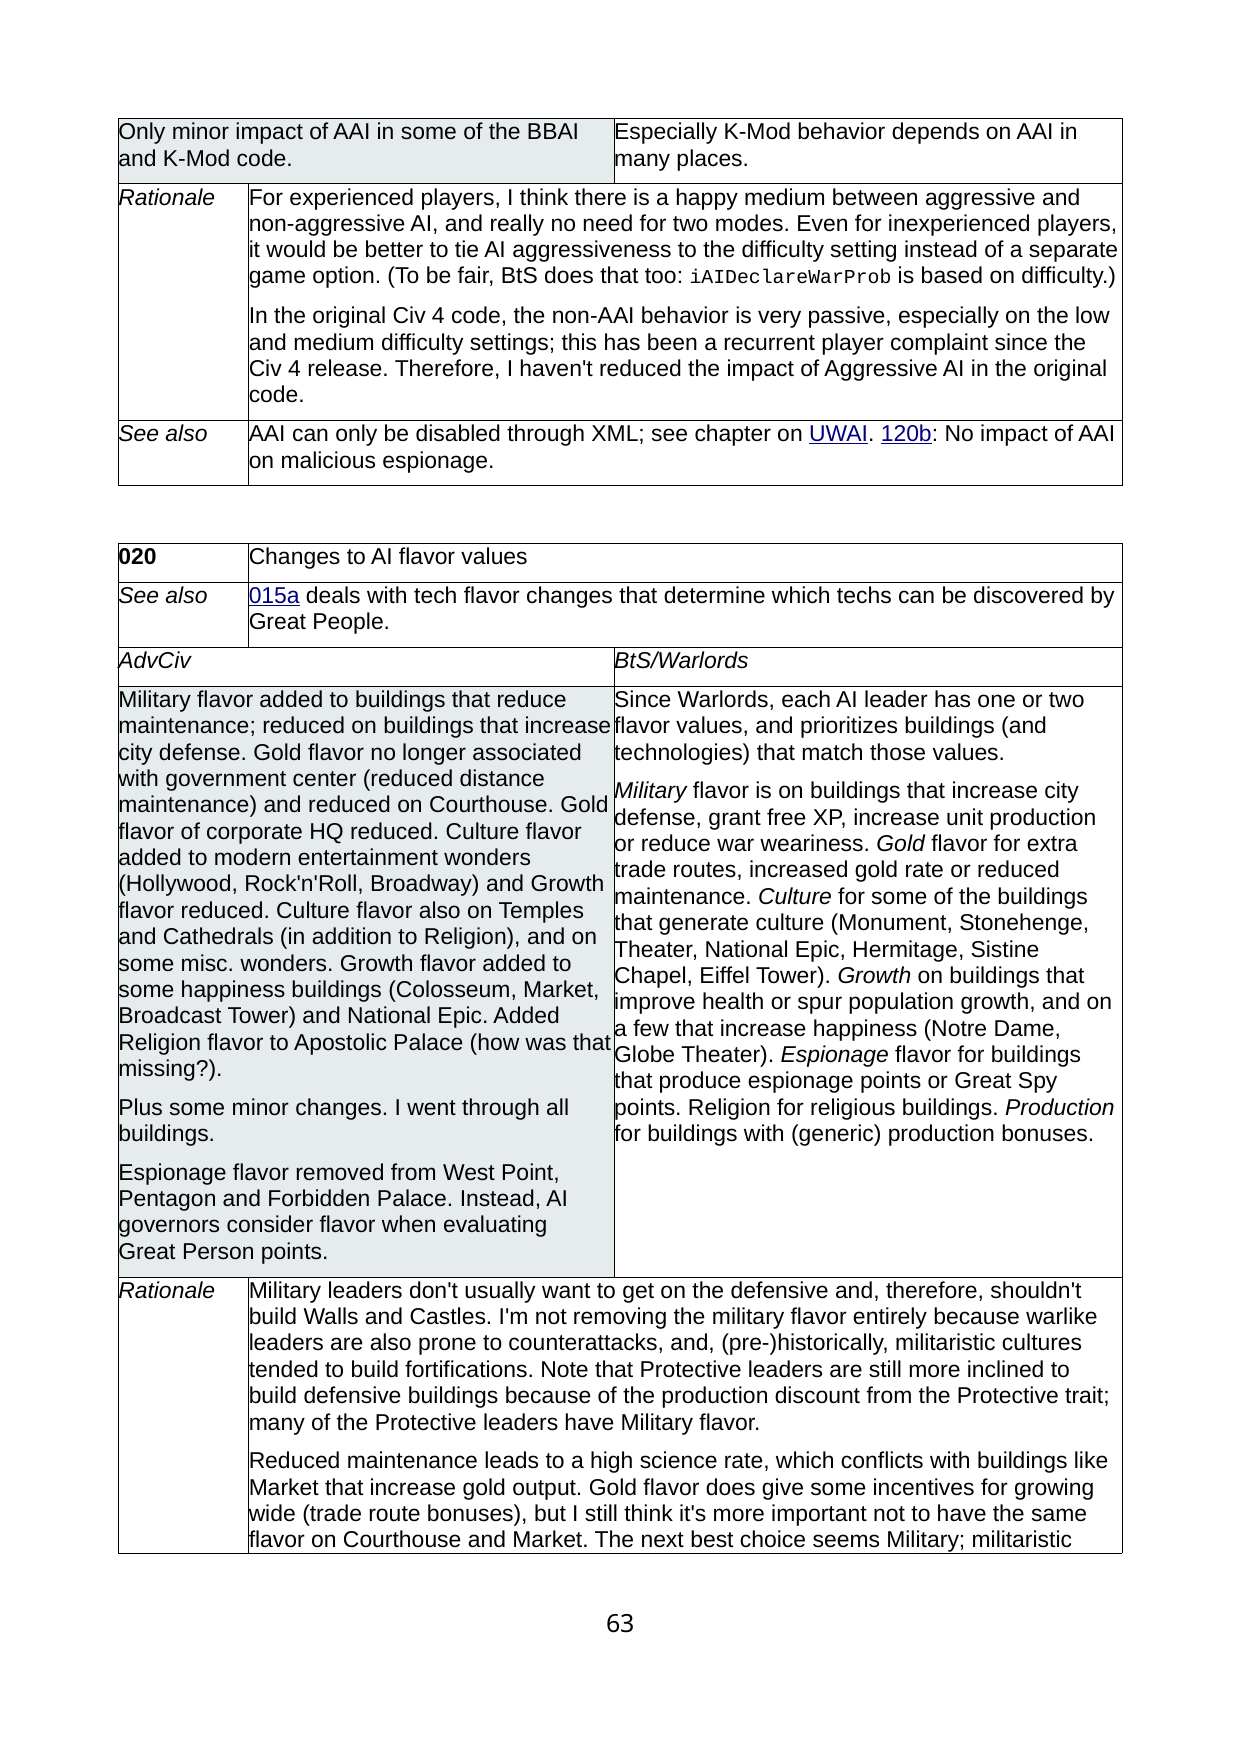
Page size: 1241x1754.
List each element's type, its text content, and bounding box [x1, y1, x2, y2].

table_cell BtS/Warlords [615, 648, 1122, 686]
table_cell Especially K-Mod behavior depends on AAI in many places. [615, 119, 1122, 183]
table_header 020 [119, 544, 248, 582]
table_cell For experienced players, I think there is a happy medium between aggressive and non-aggressive AI, and really no need for two modes. Even for inexperienced players, it would be better to tie AI aggressiveness to the difficulty setting instead of a separate game option. (To be fair, BtS does that too: iAIDeclareWarProb is based on difficulty.) In the original Civ 4 code, the non-AAI behavior is very passive, especially on the low and medium difficulty settings; this has been a recurrent player complaint since the Civ 4 release. Therefore, I haven't reduced the impact of Aggressive AI in the original code. [249, 184, 1122, 420]
table_cell See also [119, 583, 248, 647]
table_cell AdvCiv [119, 648, 614, 686]
table_cell Since Warlords, each AI leader has one or two flavor values, and prioritizes buildings (and technologies) that match those values. Military flavor is on buildings that increase city defense, grant free XP, increase unit production or reduce war weariness. Gold flavor for extra trade routes, increased gold rate or reduced maintenance. Culture for some of the buildings that generate culture (Monument, Stonehenge, Theater, National Epic, Hermitage, Sistine Chapel, Eiffel Tower). Growth on buildings that improve health or spur population growth, and on a few that increase happiness (Notre Dame, Globe Theater). Espionage flavor for buildings that produce espionage points or Great Spy points. Religion for religious buildings. Production for buildings with (generic) production bonuses. [615, 687, 1122, 1277]
table_cell See also [119, 421, 248, 485]
table_cell Military flavor added to buildings that reduce maintenance; reduced on buildings that increase city defense. Gold flavor no longer associated with government center (reduced distance maintenance) and reduced on Courthouse. Gold flavor of corporate HQ reduced. Culture flavor added to modern entertainment wonders (Hollywood, Rock'n'Roll, Broadway) and Growth flavor reduced. Culture flavor also on Temples and Cathedrals (in addition to Religion), and on some misc. wonders. Growth flavor added to some happiness buildings (Colosseum, Market, Broadcast Tower) and National Epic. Added Religion flavor to Apostolic Palace (how was that missing?). Plus some minor changes. I went through all buildings. Espionage flavor removed from West Point, Pentagon and Forbidden Palace. Instead, AI governors consider flavor when evaluating Great Person points. [119, 687, 614, 1277]
table_cell Only minor impact of AAI in some of the BBAI and K-Mod code. [119, 119, 614, 183]
table_cell AAI can only be disabled through XML; see chapter on UWAI. 120b: No impact of AAI on malicious espionage. [249, 421, 1122, 485]
table_header Changes to AI flavor values [249, 544, 1122, 582]
table_cell 015a deals with tech flavor changes that determine which techs can be discovered by Great People. [249, 583, 1122, 647]
table_cell Military leaders don't usually want to get on the defensive and, therefore, shouldn't build Walls and Castles. I'm not removing the military flavor entirely because warlike leaders are also prone to counterattacks, and, (pre-)historically, militaristic cultures tended to build fortifications. Note that Protective leaders are still more inclined to build defensive buildings because of the production discount from the Protective trait; many of the Protective leaders have Military flavor. Reduced maintenance leads to a high science rate, which conflicts with buildings like Market that increase gold output. Gold flavor does give some incentives for growing wide (trade route bonuses), but I still think it's more important not to have the same flavor on Courthouse and Market. The next best choice seems Military; militaristic [249, 1278, 1122, 1553]
table_cell Rationale [119, 1278, 248, 1553]
table_cell Rationale [119, 184, 248, 420]
